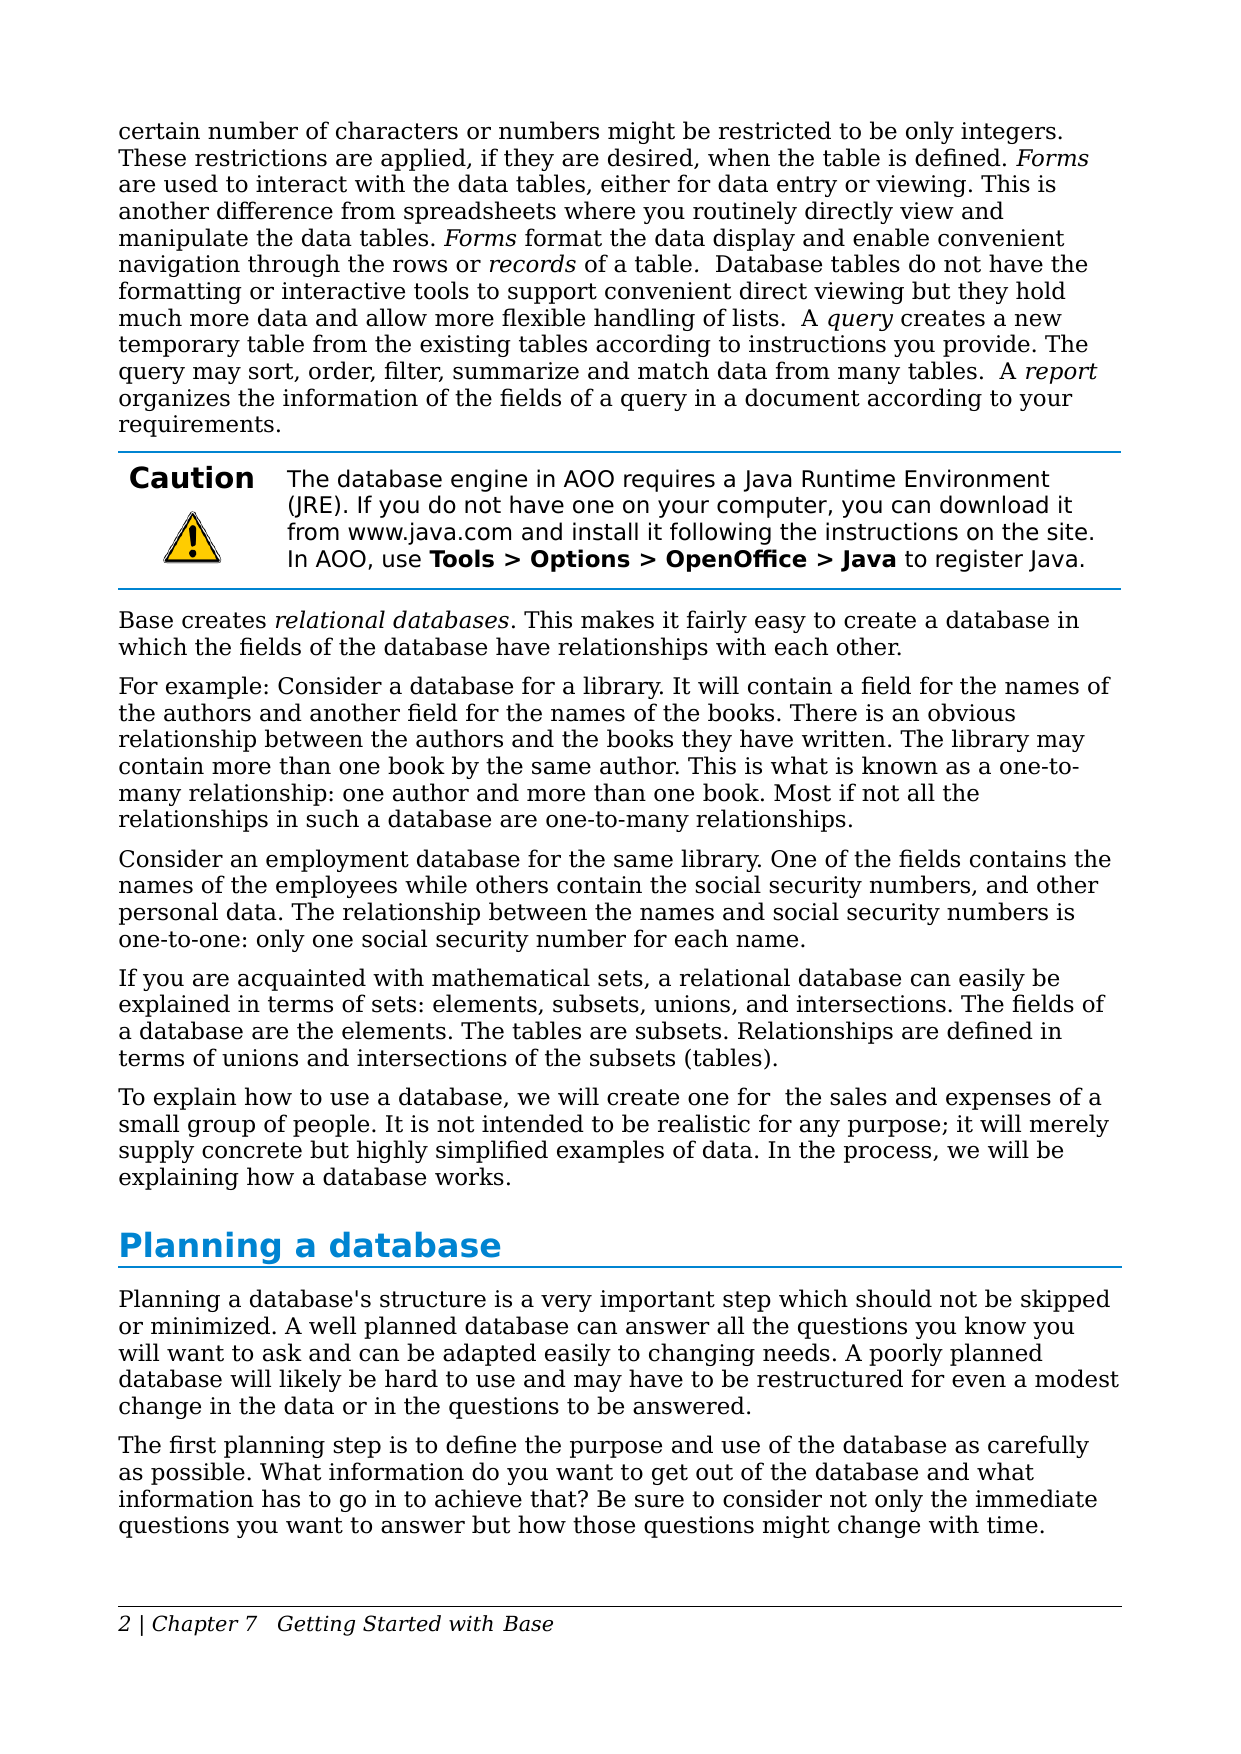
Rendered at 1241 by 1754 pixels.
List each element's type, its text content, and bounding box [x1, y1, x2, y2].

text certain number of characters or numbers might be restricted to be only integers. These restrictions are applied, if they are desired, when the table is defined. Forms are used to interact with the data tables, either for data entry or viewing. This is another difference from spreadsheets where you routinely directly view and manipulate the data tables. Forms format the data display and enable convenient navigation through the rows or records of a table. Database tables do not have the formatting or interactive tools to support convenient direct viewing but they hold much more data and allow more flexible handling of lists. A query creates a new temporary table from the existing tables according to instructions you provide. The query may sort, order, filter, summarize and match data from many tables. A report organizes the information of the fields of a query in a document according to your requirements. [118, 118, 1122, 438]
table_header The database engine in AOO requires a Java Runtime Environment (JRE). If you do not have one on your computer, you can download it from www.java.com and install it following the instructions on the site. In AOO, use Tools > Options > OpenOffice > Java to register Java. [266, 453, 1121, 588]
table_header Caution [118, 453, 266, 588]
text If you are acquainted with mathematical sets, a relational database can easily be explained in terms of sets: elements, subsets, unions, and intersections. The fields of a database are the elements. The tables are subsets. Relationships are defined in terms of unions and intersections of the subsets (tables). [118, 965, 1122, 1072]
text The first planning step is to define the purpose and use of the database as carefully as possible. What information do you want to get out of the database and what information has to go in to achieve that? Be sure to consider not only the immediate questions you want to answer but how those questions might change with time. [118, 1432, 1122, 1539]
text For example: Consider a database for a library. It will contain a field for the names of the authors and another field for the names of the books. There is an obvious relationship between the authors and the books they have written. The library may contain more than one book by the same author. This is what is known as a one-to-many relationship: one author and more than one book. Most if not all the relationships in such a database are one-to-many relationships. [118, 673, 1122, 833]
text Planning a database's structure is a very important step which should not be skipped or minimized. A well planned database can answer all the questions you know you will want to ask and can be adapted easily to changing needs. A poorly planned database will likely be hard to use and may have to be restructured for even a modest change in the data or in the questions to be answered. [118, 1287, 1122, 1420]
text Base creates relational databases. This makes it fairly easy to create a database in which the fields of the database have relationships with each other. [118, 607, 1122, 661]
picture [159, 507, 224, 567]
subtitle Planning a database [118, 1227, 1122, 1266]
text Consider an employment database for the same library. One of the fields contains the names of the employees while others contain the social security numbers, and other personal data. The relationship between the names and social security numbers is one-to-one: only one social security number for each name. [118, 846, 1122, 952]
text To explain how to use a database, we will create one for the sales and expenses of a small group of people. It is not intended to be realistic for any purpose; it will merely supply concrete but highly simplified examples of data. In the process, we will be explaining how a database works. [118, 1084, 1122, 1191]
